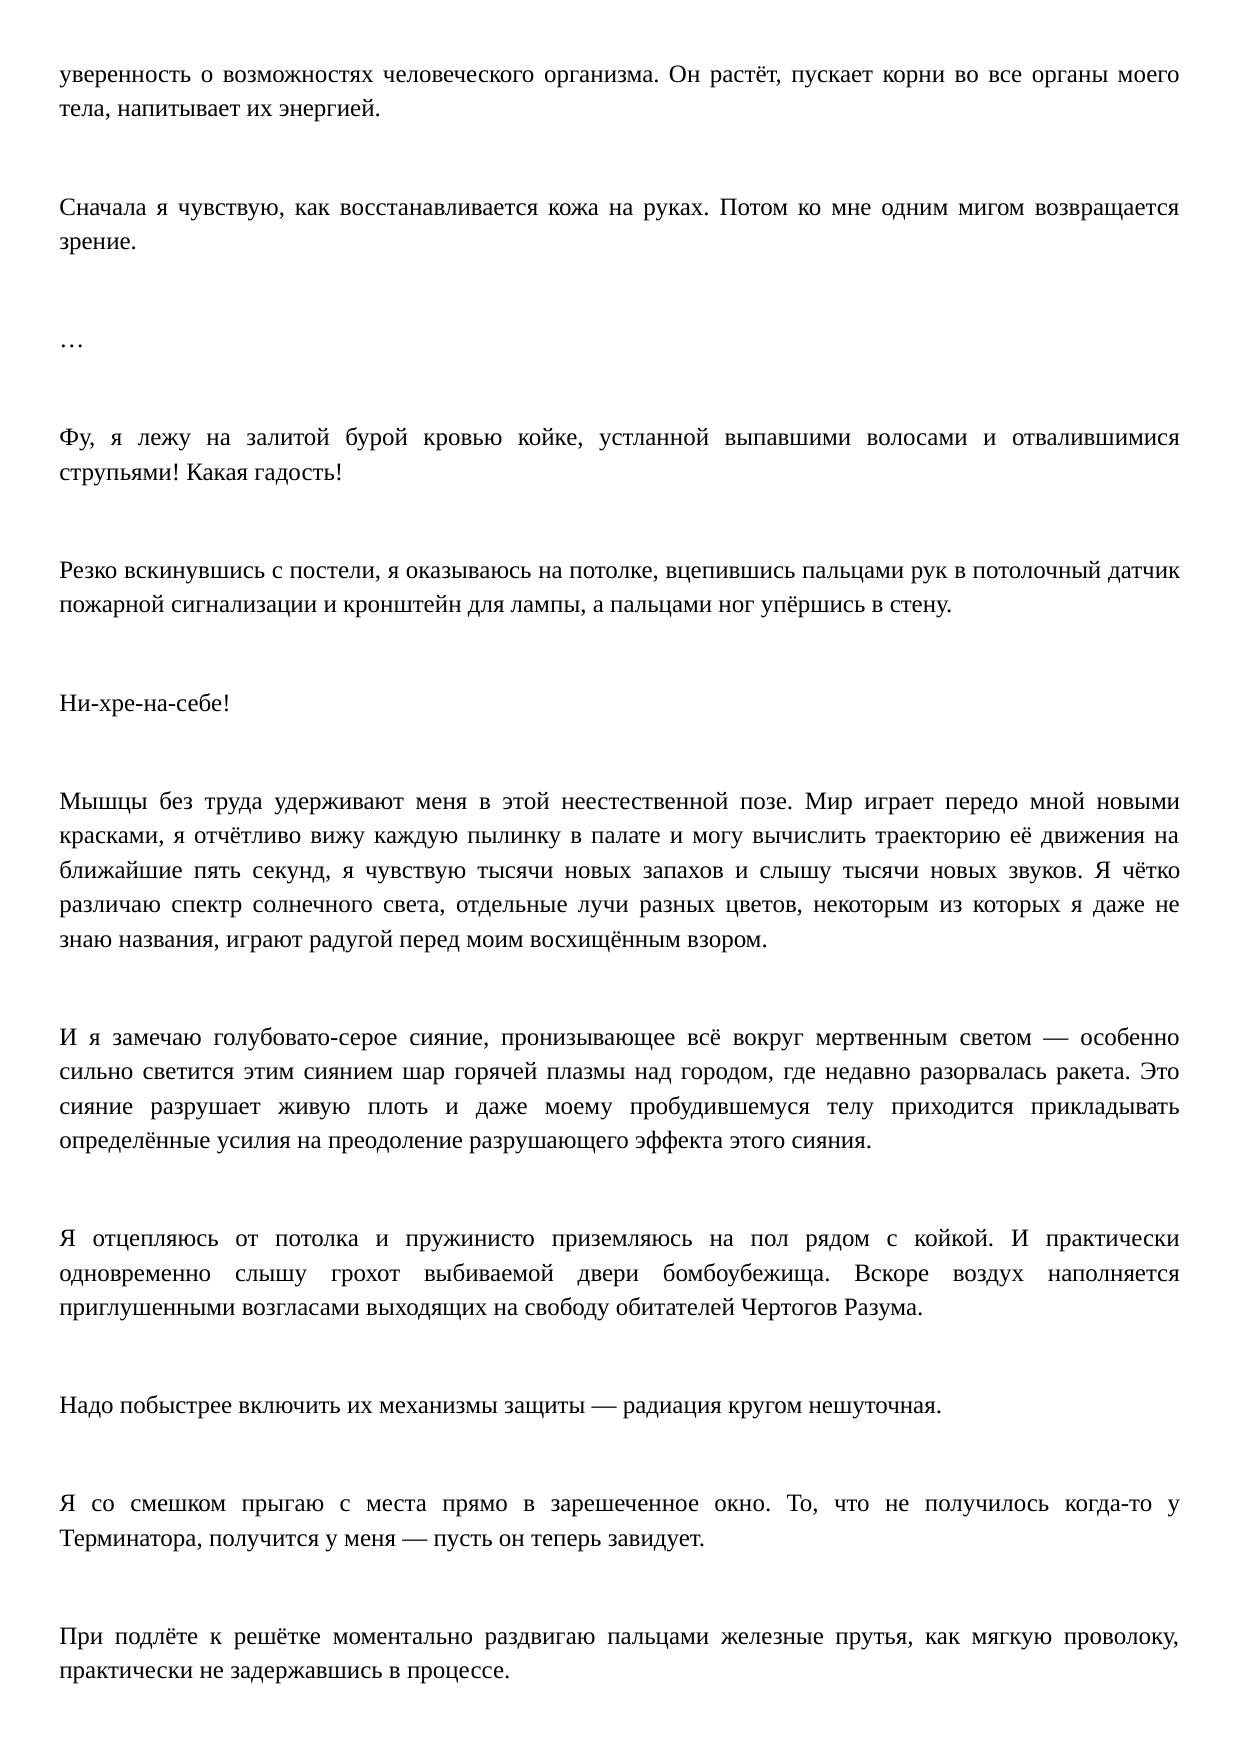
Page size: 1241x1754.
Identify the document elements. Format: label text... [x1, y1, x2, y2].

text Резко вскинувшись с постели, я оказываюсь на потолке, вцепившись пальцами рук в потолочный датчик пожарной сигнализации и кронштейн для лампы, а пальцами ног упёршись в стену. [59, 555, 1181, 618]
text Мышцы без труда удерживают меня в этой неестественной позе. Мир играет передо мной новыми красками, я отчётливо вижу каждую пылинку в палате и могу вычислить траекторию её движения на ближайшие пять секунд, я чувствую тысячи новых запахов и слышу тысячи новых звуков. Я чётко различаю спектр солнечного света, отдельные лучи разных цветов, некоторым из которых я даже не знаю названия, играют радугой перед моим восхищённым взором. [59, 786, 1181, 952]
text уверенность о возможностях человеческого организма. Он растёт, пускает корни во все органы моего тела, напитывает их энергией. [59, 59, 1181, 122]
text Фу, я лежу на залитой бурой кровью койке, устланной выпавшими волосами и отвалившимися струпьями! Какая гадость! [59, 422, 1181, 486]
text Ни-хре-на-себе! [59, 688, 1181, 716]
text Сначала я чувствую, как восстанавливается кожа на руках. Потом ко мне одним мигом возвращается зрение. [59, 192, 1181, 255]
text Я со смешком прыгаю с места прямо в зарешеченное окно. То, что не получилось когда-то у Терминатора, получится у меня — пусть он теперь завидует. [59, 1488, 1181, 1552]
text И я замечаю голубовато-серое сияние, пронизывающее всё вокруг мертвенным светом — особенно сильно светится этим сиянием шар горячей плазмы над городом, где недавно разорвалась ракета. Это сияние разрушает живую плоть и даже моему пробудившемуся телу приходится прикладывать определённые усилия на преодоление разрушающего эффекта этого сияния. [59, 1022, 1181, 1154]
text Я отцепляюсь от потолка и пружинисто приземляюсь на пол рядом с койкой. И практически одновременно слышу грохот выбиваемой двери бомбоубежища. Вскоре воздух наполняется приглушенными возгласами выходящих на свободу обитателей Чертогов Разума. [59, 1223, 1181, 1321]
text … [59, 324, 1181, 353]
text Надо побыстрее включить их механизмы защиты — радиация кругом нешуточная. [59, 1390, 1181, 1419]
text При подлёте к решётке моментально раздвигаю пальцами железные прутья, как мягкую проволоку, практически не задержавшись в процессе. [59, 1621, 1181, 1684]
